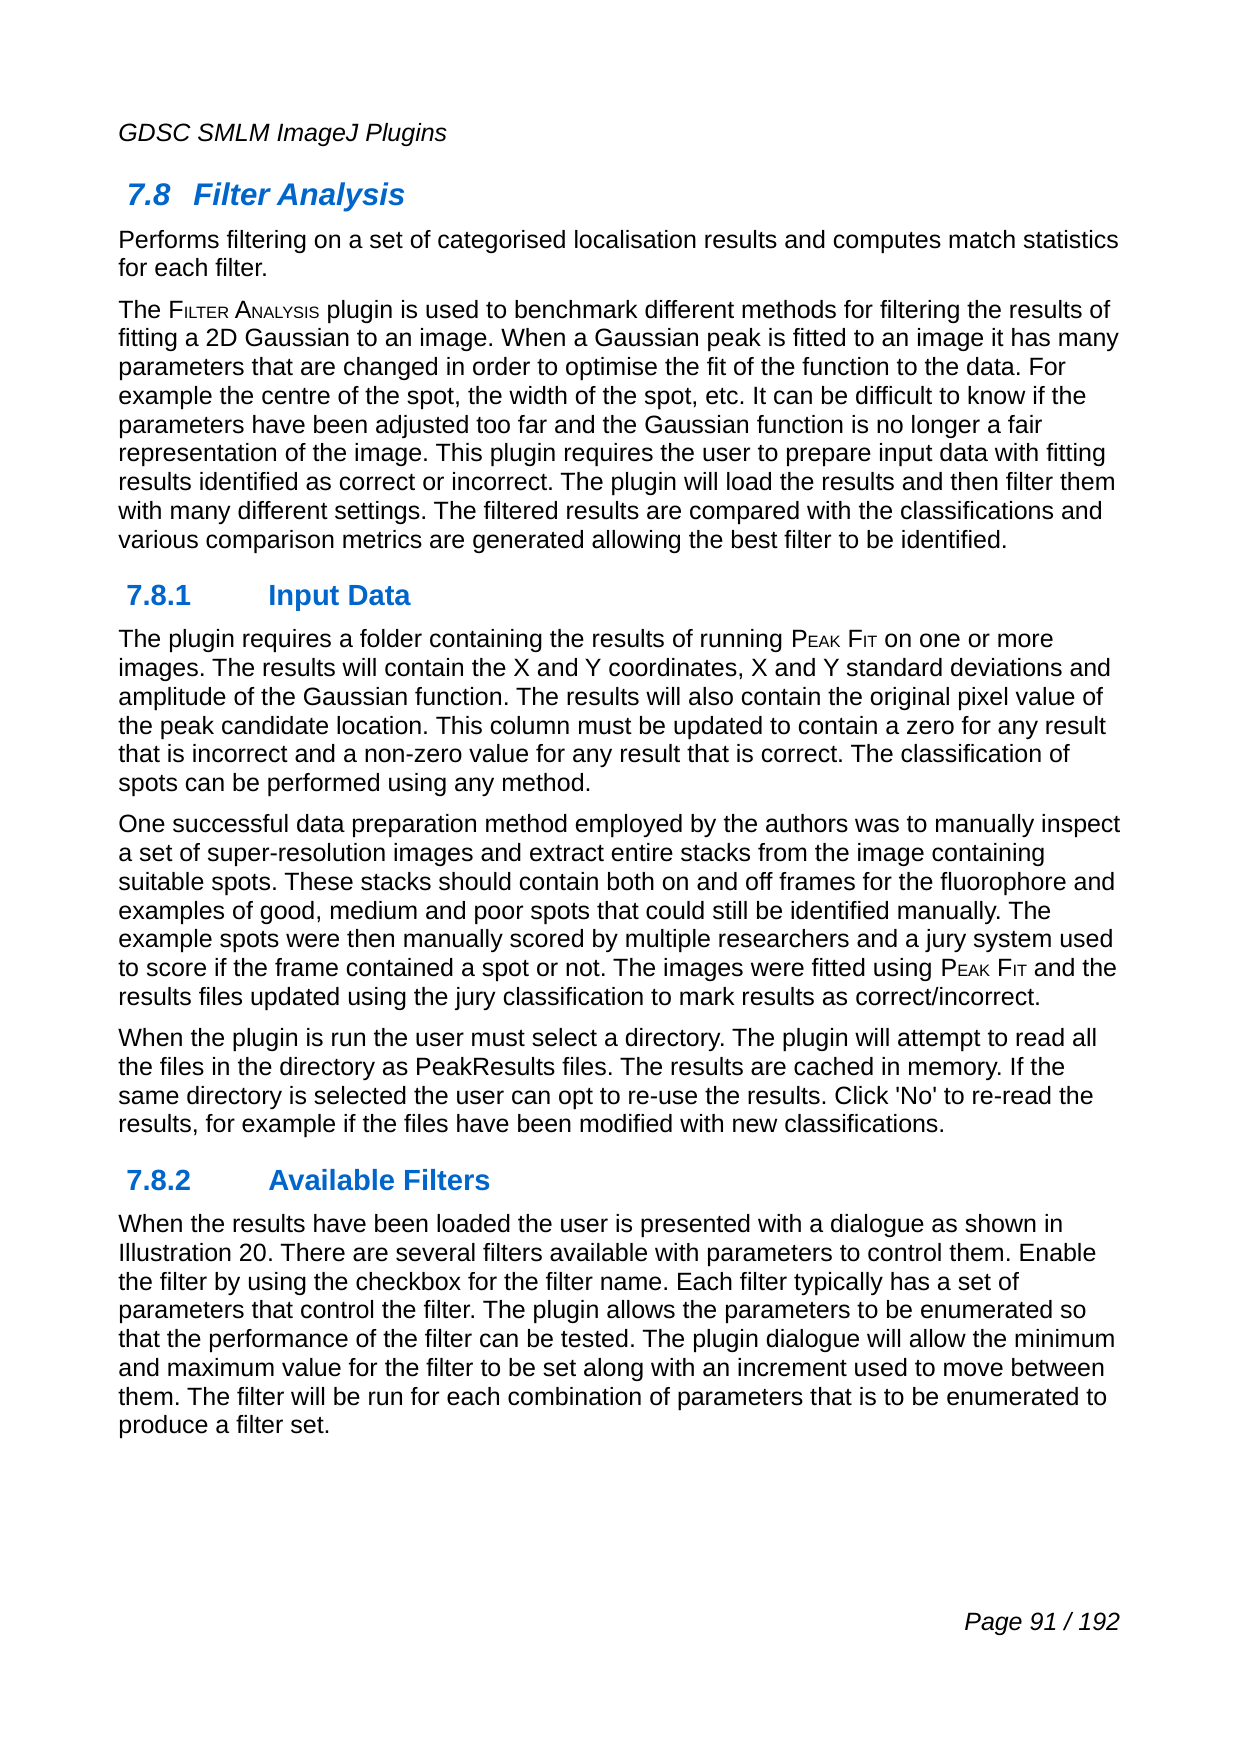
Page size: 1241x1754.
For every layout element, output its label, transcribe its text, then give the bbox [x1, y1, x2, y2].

text The plugin requires a folder containing the results of running Peak Fit on one or more images. The results will contain the X and Y coordinates, X and Y standard deviations and amplitude of the Gaussian function. The results will also contain the original pixel value of the peak candidate location. This column must be updated to contain a zero for any result that is incorrect and a non-zero value for any result that is correct. The classification of spots can be performed using any method. [118, 624, 1122, 797]
subtitle Input Data [118, 578, 1122, 612]
subtitle Filter Analysis [118, 176, 1122, 212]
subtitle Available Filters [118, 1163, 1122, 1197]
text Performs filtering on a set of categorised localisation results and computes match statistics for each filter. [118, 225, 1122, 282]
text When the plugin is run the user must select a directory. The plugin will attempt to read all the files in the directory as PeakResults files. The results are cached in memory. If the same directory is selected the user can opt to re-use the results. Click 'No' to re-read the results, for example if the files have been modified with new classifications. [118, 1023, 1122, 1138]
text When the results have been loaded the user is presented with a dialogue as shown in Illustration 20. There are several filters available with parameters to control them. Enable the filter by using the checkbox for the filter name. Each filter typically has a set of parameters that control the filter. The plugin allows the parameters to be enumerated so that the performance of the filter can be tested. The plugin dialogue will allow the minimum and maximum value for the filter to be set along with an increment used to move between them. The filter will be run for each combination of parameters that is to be enumerated to produce a filter set. [118, 1209, 1122, 1439]
text The Filter Analysis plugin is used to benchmark different methods for filtering the results of fitting a 2D Gaussian to an image. When a Gaussian peak is fitted to an image it has many parameters that are changed in order to optimise the fit of the function to the data. For example the centre of the spot, the width of the spot, etc. It can be difficult to know if the parameters have been adjusted too far and the Gaussian function is no longer a fair representation of the image. This plugin requires the user to prepare input data with fitting results identified as correct or incorrect. The plugin will load the results and then filter them with many different settings. The filtered results are compared with the classifications and various comparison metrics are generated allowing the best filter to be identified. [118, 295, 1122, 553]
text One successful data preparation method employed by the authors was to manually inspect a set of super-resolution images and extract entire stacks from the image containing suitable spots. These stacks should contain both on and off frames for the fluorophore and examples of good, medium and poor spots that could still be identified manually. The example spots were then manually scored by multiple researchers and a jury system used to score if the frame contained a spot or not. The images were fitted using Peak Fit and the results files updated using the jury classification to mark results as correct/incorrect. [118, 809, 1122, 1011]
